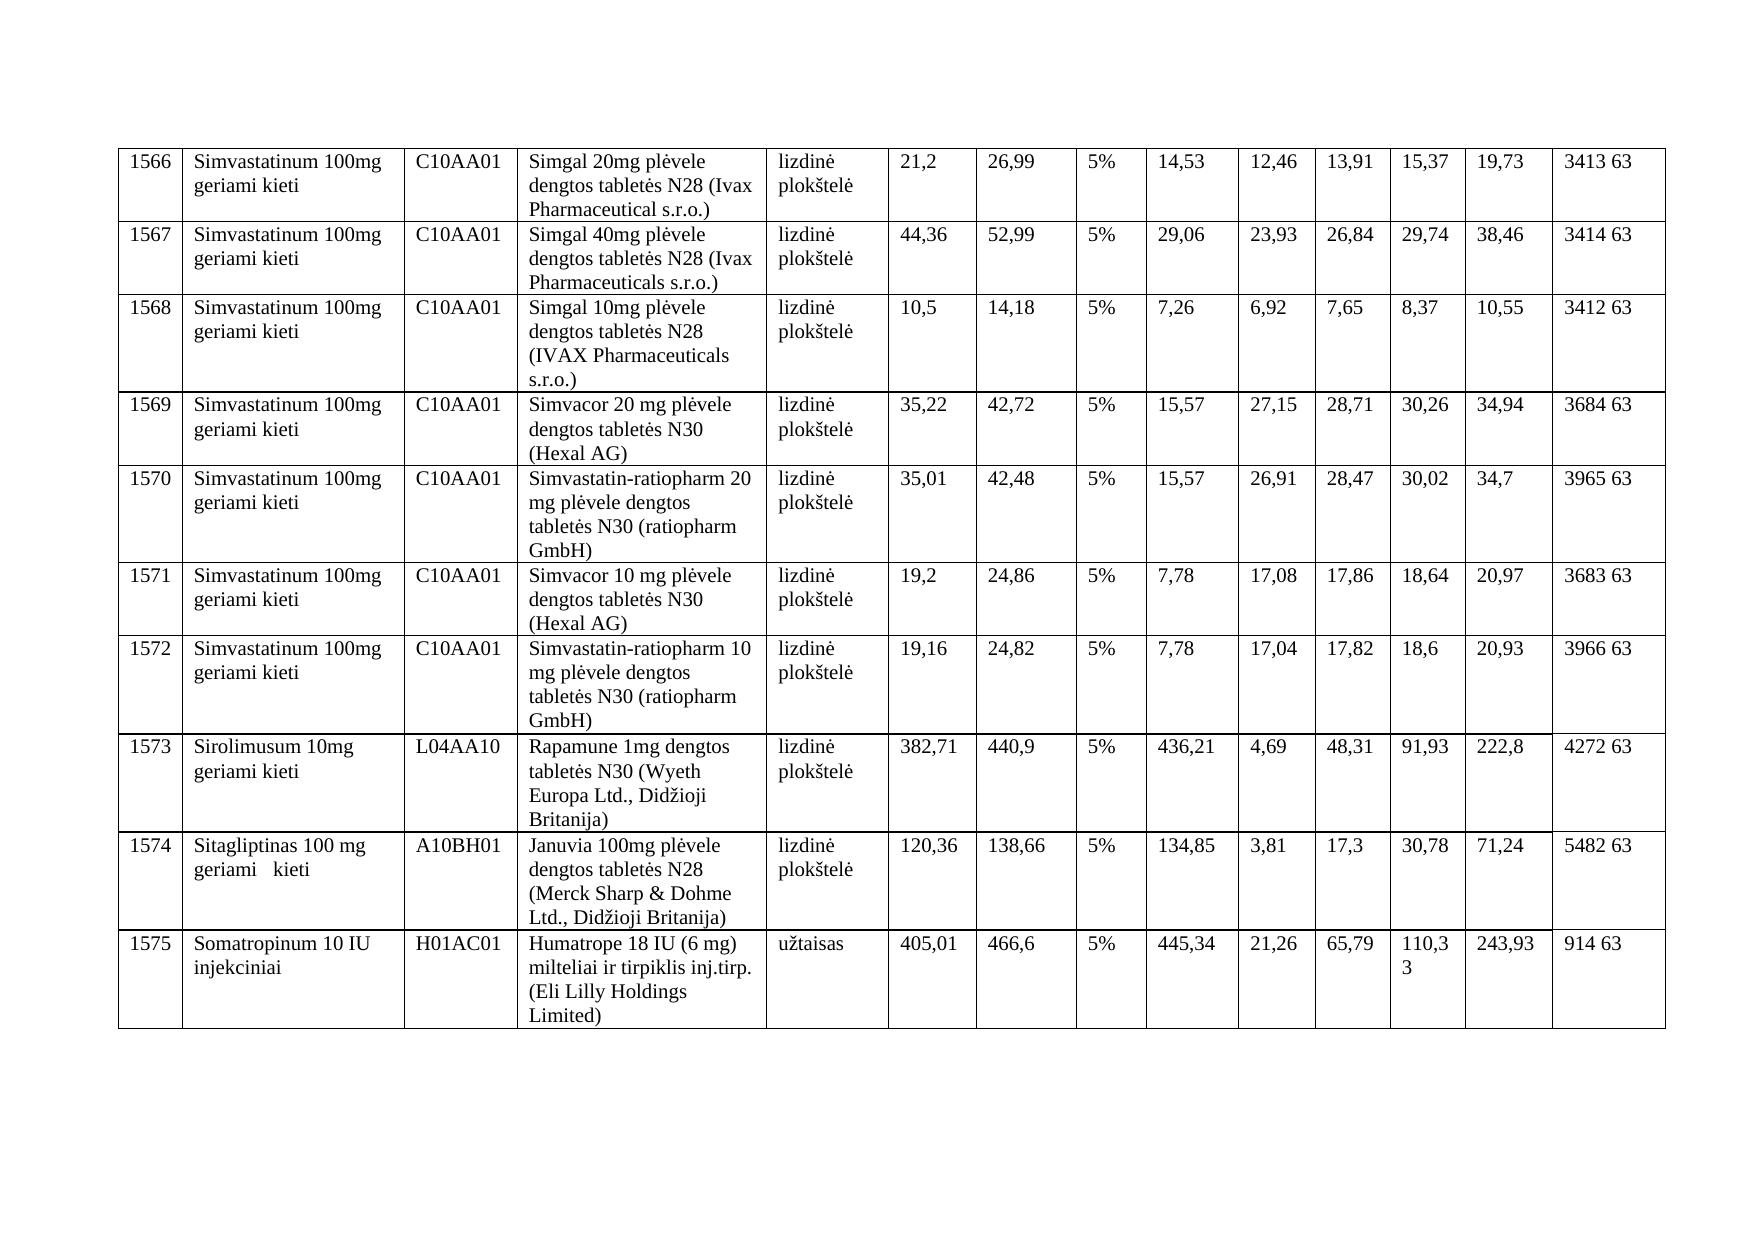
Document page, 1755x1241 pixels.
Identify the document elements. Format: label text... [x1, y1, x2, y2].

table_cell 15,57 [1147, 393, 1238, 464]
table_cell 5482 63 [1553, 832, 1665, 929]
table_cell Simgal 40mg plėvele dengtos tabletės N28 (Ivax Pharmaceuticals s.r.o.) [518, 222, 766, 294]
table_cell 3413 63 [1553, 149, 1665, 221]
table_cell 23,93 [1239, 222, 1315, 294]
table_cell 3966 63 [1553, 636, 1665, 732]
table_cell C10AA01 [405, 563, 517, 635]
table_cell 12,46 [1239, 149, 1315, 221]
table_cell 28,71 [1316, 393, 1390, 464]
table_cell 243,93 [1466, 931, 1552, 1027]
table_cell C10AA01 [405, 149, 517, 221]
table_cell Simvastatinum 100mg geriami kieti [183, 563, 404, 635]
table_cell 134,85 [1147, 833, 1238, 929]
table_cell 405,01 [889, 931, 976, 1027]
table_cell lizdinė plokštelė [767, 833, 888, 929]
table_cell 222,8 [1466, 735, 1552, 831]
table_cell 1573 [119, 735, 182, 831]
table_cell 110,33 [1391, 931, 1465, 1027]
table_cell 8,37 [1391, 295, 1465, 391]
table_cell 26,84 [1316, 222, 1390, 294]
table_cell Simvacor 10 mg plėvele dengtos tabletės N30 (Hexal AG) [518, 563, 766, 635]
table_cell 3684 63 [1553, 393, 1665, 464]
table_cell 3683 63 [1553, 563, 1665, 635]
table_cell 34,94 [1466, 393, 1552, 464]
table_cell 1566 [119, 149, 182, 221]
table_cell lizdinė plokštelė [767, 295, 888, 391]
table_cell 1567 [119, 222, 182, 294]
table_cell 5% [1077, 931, 1146, 1027]
table_cell 19,73 [1466, 149, 1552, 221]
table_cell Simvastatinum 100mg geriami kieti [183, 295, 404, 391]
table_cell C10AA01 [405, 393, 517, 464]
table_cell Humatrope 18 IU (6 mg) milteliai ir tirpiklis inj.tirp. (Eli Lilly Holdings Limited) [518, 931, 766, 1027]
table_cell 26,99 [977, 149, 1076, 221]
table_cell 21,2 [889, 149, 976, 221]
table_cell 17,86 [1316, 563, 1390, 635]
table_cell 1569 [119, 393, 182, 464]
table_cell 28,47 [1316, 466, 1390, 562]
table_cell 15,57 [1147, 466, 1238, 562]
table_cell 7,78 [1147, 636, 1238, 732]
table_cell 914 63 [1553, 930, 1665, 1027]
table_cell 65,79 [1316, 931, 1390, 1027]
table_cell 44,36 [889, 222, 976, 294]
table_cell Simvastatinum 100mg geriami kieti [183, 393, 404, 464]
table_cell Somatropinum 10 IU injekciniai [183, 931, 404, 1027]
table_cell 1575 [119, 931, 182, 1027]
table_cell Simvastatin-ratiopharm 20 mg plėvele dengtos tabletės N30 (ratiopharm GmbH) [518, 466, 766, 562]
table_cell 38,46 [1466, 222, 1552, 294]
table_cell 466,6 [977, 931, 1076, 1027]
table_cell 5% [1077, 295, 1146, 391]
table_cell Simvastatinum 100mg geriami kieti [183, 636, 404, 732]
table_cell lizdinė plokštelė [767, 563, 888, 635]
table_cell lizdinė plokštelė [767, 636, 888, 732]
table_cell lizdinė plokštelė [767, 393, 888, 464]
table_cell L04AA10 [405, 735, 517, 831]
table_cell 436,21 [1147, 735, 1238, 831]
table_cell 52,99 [977, 222, 1076, 294]
table_cell 30,78 [1391, 833, 1465, 929]
table_cell 1568 [119, 295, 182, 391]
table_cell 7,26 [1147, 295, 1238, 391]
table_cell Simvastatinum 100mg geriami kieti [183, 222, 404, 294]
table_cell 35,22 [889, 393, 976, 464]
table_cell 17,3 [1316, 833, 1390, 929]
table_cell 42,72 [977, 393, 1076, 464]
table_cell 5% [1077, 833, 1146, 929]
table_cell 3,81 [1239, 833, 1315, 929]
table_cell 27,15 [1239, 393, 1315, 464]
table_cell Sitagliptinas 100 mg geriami kieti [183, 833, 404, 929]
table_cell Simgal 20mg plėvele dengtos tabletės N28 (Ivax Pharmaceutical s.r.o.) [518, 149, 766, 221]
table_cell 26,91 [1239, 466, 1315, 562]
table_cell 17,82 [1316, 636, 1390, 732]
table_cell lizdinė plokštelė [767, 735, 888, 831]
table_cell 1572 [119, 636, 182, 732]
table_cell 7,78 [1147, 563, 1238, 635]
table_cell 18,6 [1391, 636, 1465, 732]
table_cell 14,18 [977, 295, 1076, 391]
table_cell užtaisas [767, 931, 888, 1027]
table_cell 5% [1077, 393, 1146, 464]
table_cell 10,5 [889, 295, 976, 391]
table_cell 4,69 [1239, 735, 1315, 831]
table_cell 440,9 [977, 735, 1076, 831]
table_cell A10BH01 [405, 833, 517, 929]
table_cell 17,04 [1239, 636, 1315, 732]
table_cell 13,91 [1316, 149, 1390, 221]
table_cell 5% [1077, 735, 1146, 831]
table_cell 7,65 [1316, 295, 1390, 391]
table_cell 17,08 [1239, 563, 1315, 635]
table_cell 29,74 [1391, 222, 1465, 294]
table_cell 10,55 [1466, 295, 1552, 391]
table_cell 42,48 [977, 466, 1076, 562]
table_cell 5% [1077, 222, 1146, 294]
table_cell 5% [1077, 466, 1146, 562]
table_cell Sirolimusum 10mg geriami kieti [183, 735, 404, 831]
table_cell 3965 63 [1553, 466, 1665, 562]
table_cell C10AA01 [405, 466, 517, 562]
table_cell 91,93 [1391, 735, 1465, 831]
table_cell 71,24 [1466, 833, 1552, 929]
table_cell 138,66 [977, 833, 1076, 929]
table_cell Januvia 100mg plėvele dengtos tabletės N28 (Merck Sharp & Dohme Ltd., Didžioji Britanija) [518, 833, 766, 929]
table_cell 30,02 [1391, 466, 1465, 562]
table_cell Simvastatinum 100mg geriami kieti [183, 466, 404, 562]
table_cell 20,97 [1466, 563, 1552, 635]
table_cell C10AA01 [405, 636, 517, 732]
table_cell 21,26 [1239, 931, 1315, 1027]
table_cell 6,92 [1239, 295, 1315, 391]
table_cell 3412 63 [1553, 295, 1665, 391]
table_cell C10AA01 [405, 295, 517, 391]
table_cell 35,01 [889, 466, 976, 562]
table_cell Simvastatin-ratiopharm 10 mg plėvele dengtos tabletės N30 (ratiopharm GmbH) [518, 636, 766, 732]
table_cell 48,31 [1316, 735, 1390, 831]
table_cell lizdinė plokštelė [767, 222, 888, 294]
table_cell lizdinė plokštelė [767, 149, 888, 221]
table_cell 1571 [119, 563, 182, 635]
table_cell 18,64 [1391, 563, 1465, 635]
table_cell 15,37 [1391, 149, 1465, 221]
table_cell 3414 63 [1553, 222, 1665, 294]
table_cell lizdinė plokštelė [767, 466, 888, 562]
table_cell Rapamune 1mg dengtos tabletės N30 (Wyeth Europa Ltd., Didžioji Britanija) [518, 735, 766, 831]
table_cell H01AC01 [405, 931, 517, 1027]
table_cell 30,26 [1391, 393, 1465, 464]
table_cell 5% [1077, 563, 1146, 635]
table_cell C10AA01 [405, 222, 517, 294]
table_cell 120,36 [889, 833, 976, 929]
table_cell 34,7 [1466, 466, 1552, 562]
table_cell Simgal 10mg plėvele dengtos tabletės N28 (IVAX Pharmaceuticals s.r.o.) [518, 295, 766, 391]
table_cell 19,2 [889, 563, 976, 635]
table_cell 14,53 [1147, 149, 1238, 221]
table_cell 5% [1077, 149, 1146, 221]
table_cell 29,06 [1147, 222, 1238, 294]
table_cell 445,34 [1147, 931, 1238, 1027]
table_cell 1574 [119, 833, 182, 929]
table_cell 382,71 [889, 735, 976, 831]
table_cell 24,86 [977, 563, 1076, 635]
table_cell 5% [1077, 636, 1146, 732]
table_cell 24,82 [977, 636, 1076, 732]
table_cell 1570 [119, 466, 182, 562]
table_cell 4272 63 [1553, 734, 1665, 831]
table_cell 19,16 [889, 636, 976, 732]
table_cell Simvacor 20 mg plėvele dengtos tabletės N30 (Hexal AG) [518, 393, 766, 464]
table_cell Simvastatinum 100mg geriami kieti [183, 149, 404, 221]
table_cell 20,93 [1466, 636, 1552, 732]
